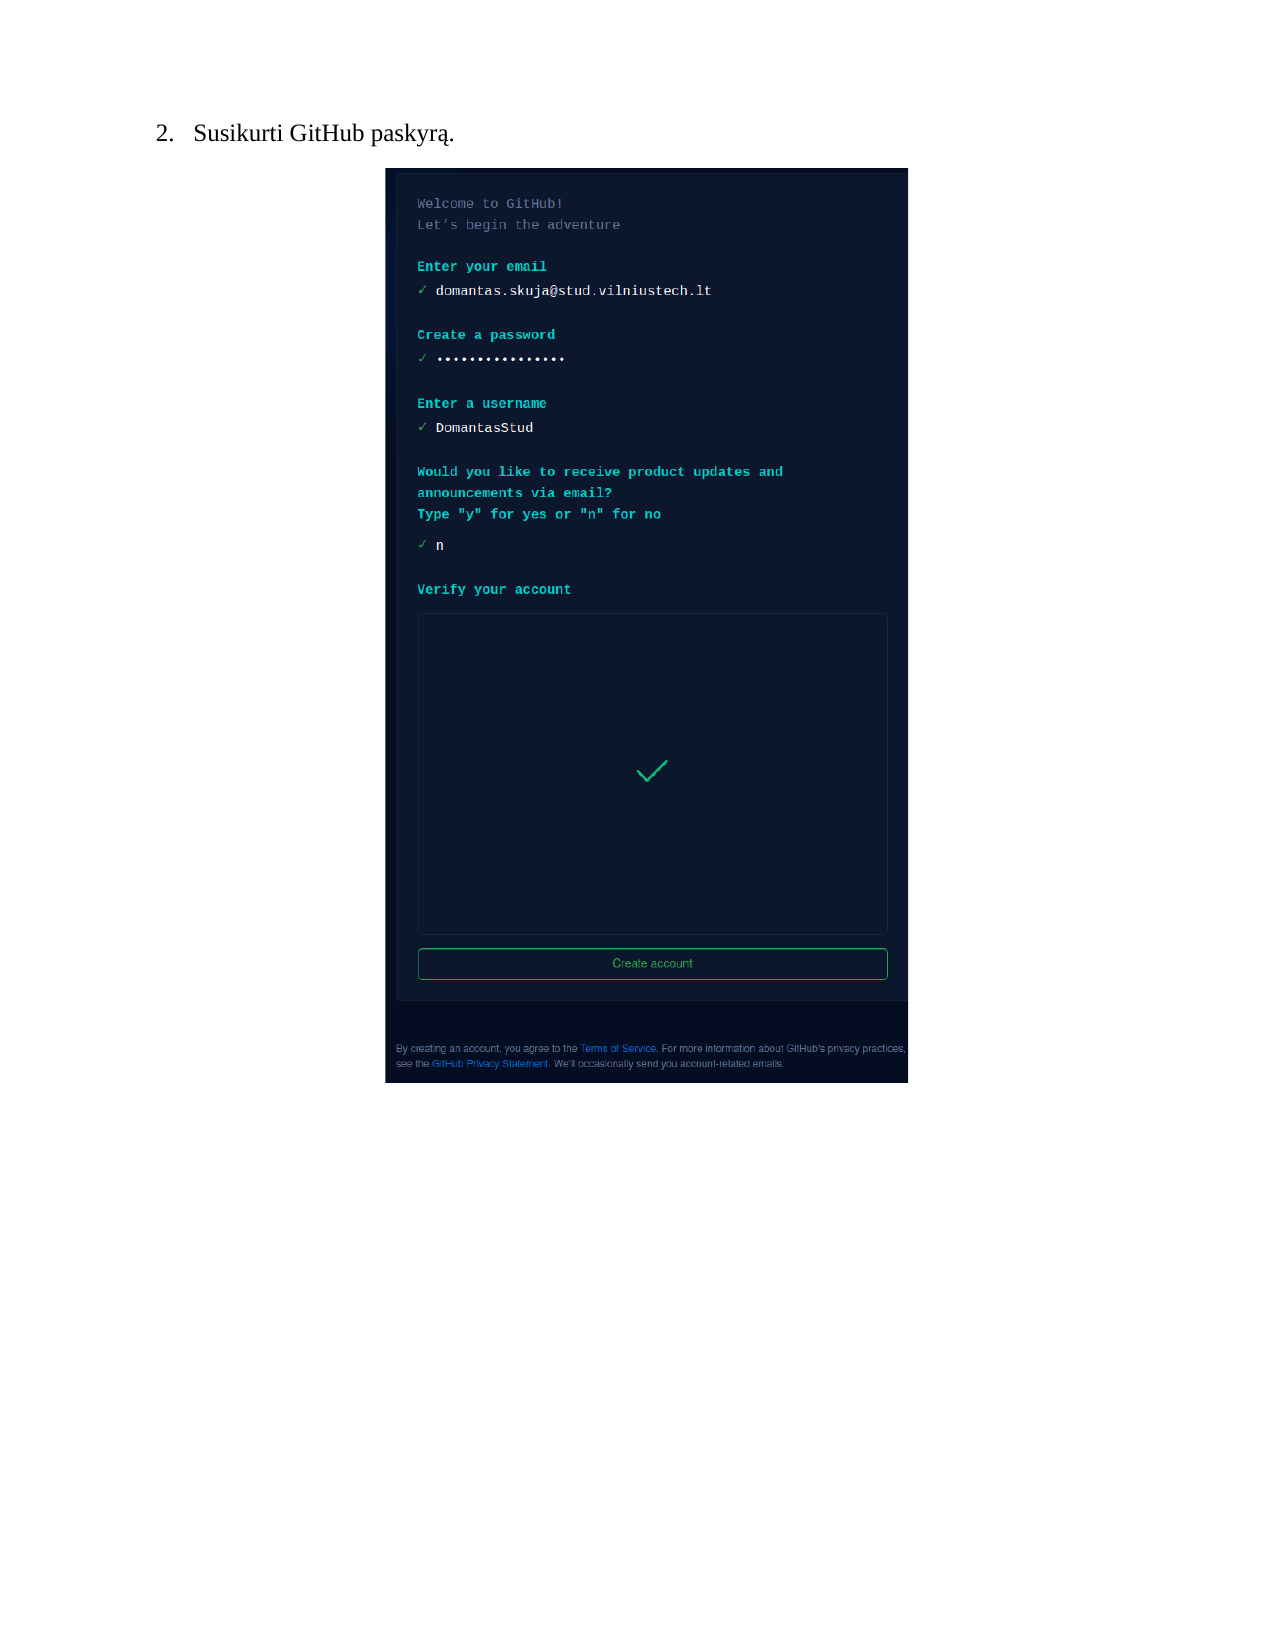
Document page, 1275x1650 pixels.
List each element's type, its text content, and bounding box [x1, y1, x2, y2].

list Susikurti GitHub paskyrą. [156, 118, 1157, 147]
